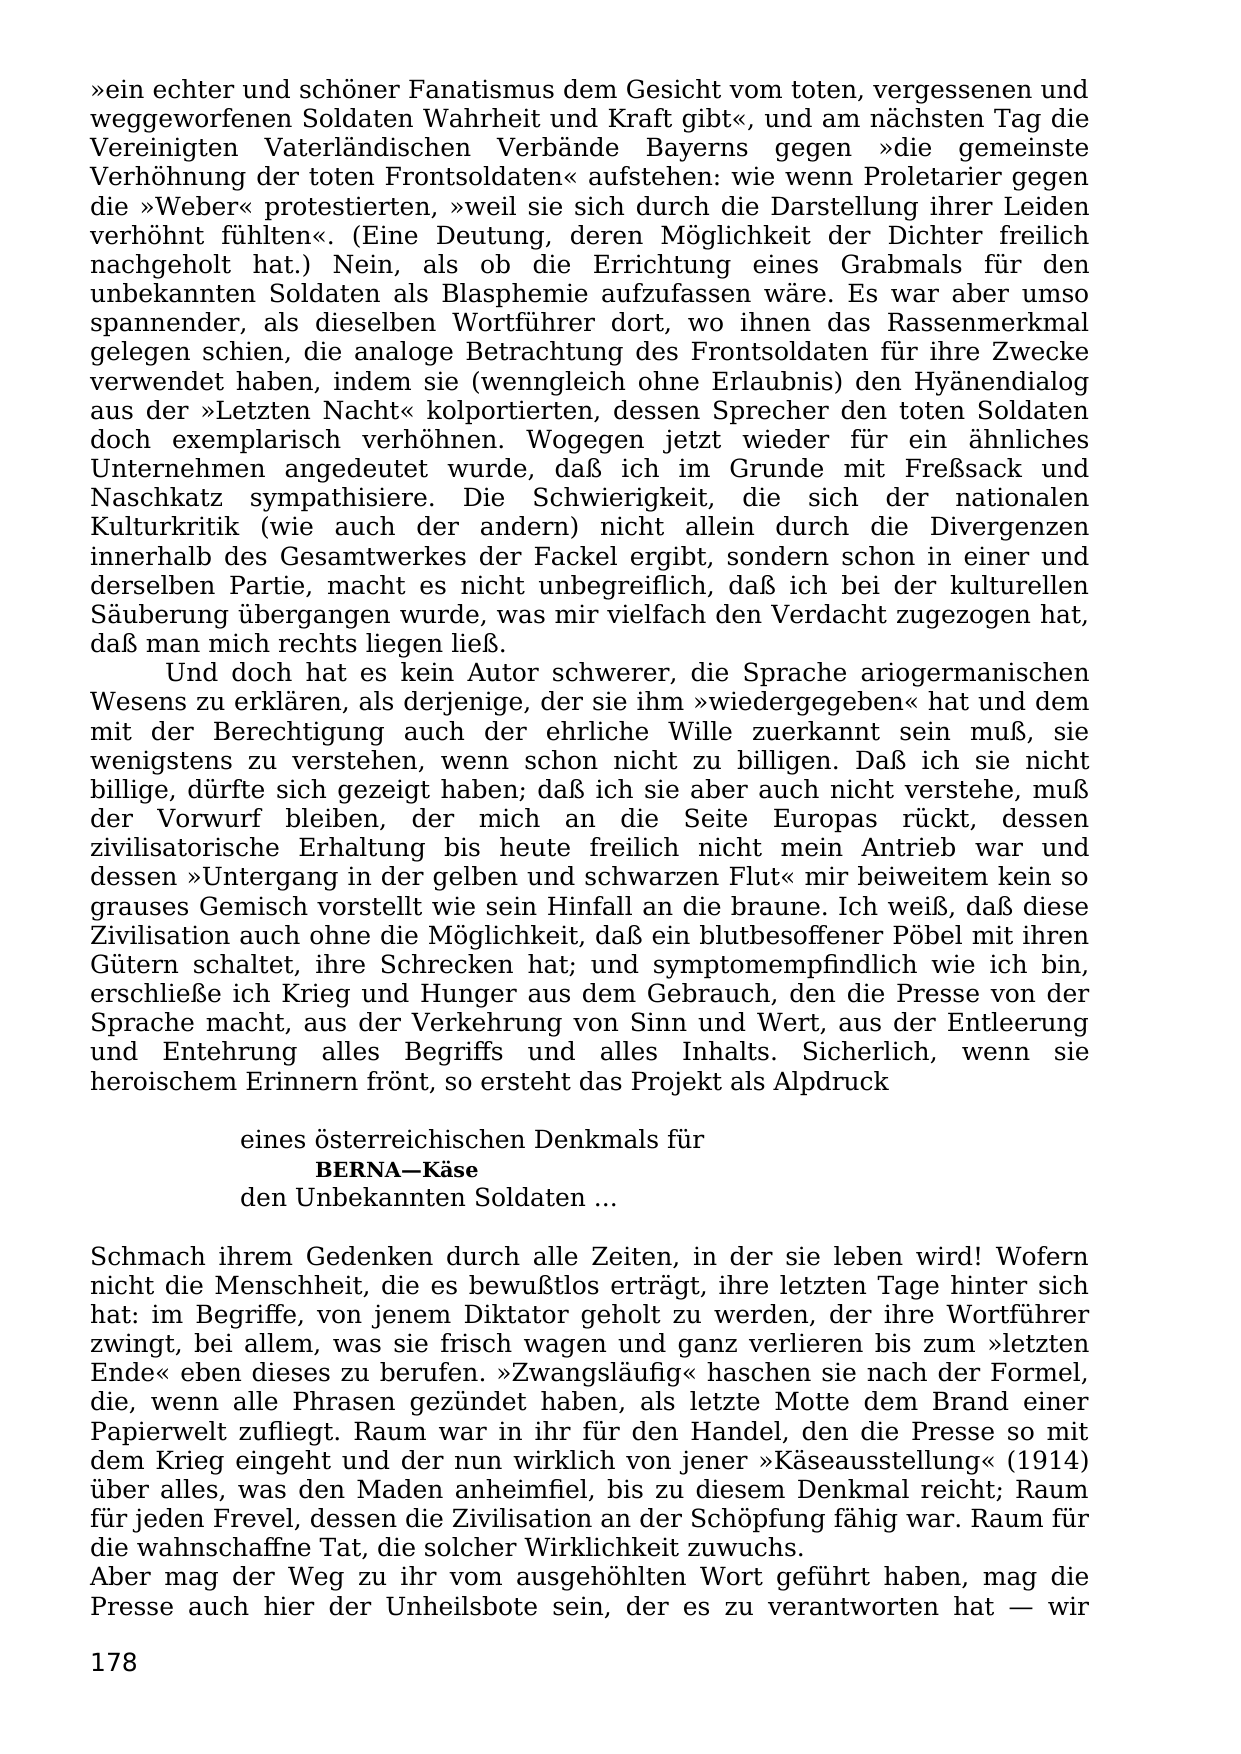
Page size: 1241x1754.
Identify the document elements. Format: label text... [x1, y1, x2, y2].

text Und doch hat es kein Autor schwerer, die Sprache ariogermanischen Wesens zu erklären, als derjenige, der sie ihm »wiedergegeben« hat und dem mit der Berechtigung auch der ehrliche Wille zuerkannt sein muß, sie wenigstens zu verstehen, wenn schon nicht zu billigen. Daß ich sie nicht billige, dürfte sich gezeigt haben; daß ich sie aber auch nicht verstehe, muß der Vorwurf bleiben, der mich an die Seite Europas rückt, dessen zivilisatorische Erhaltung bis heute freilich nicht mein Antrieb war und dessen »Untergang in der gelben und schwarzen Flut« mir beiweitem kein so grauses Gemisch vorstellt wie sein Hinfall an die braune. Ich weiß, daß diese Zivilisation auch ohne die Möglichkeit, daß ein blutbesoffener Pöbel mit ihren Gütern schaltet, ihre Schrecken hat; und symptomempfindlich wie ich bin, erschließe ich Krieg und Hunger aus dem Gebrauch, den die Presse von der Sprache macht, aus der Verkehrung von Sinn und Wert, aus der Entleerung und Entehrung alles Begriffs und alles Inhalts. Sicherlich, wenn sie heroischem Erinnern frönt, so ersteht das Projekt als Alpdruck [90, 658, 1091, 1096]
text BERNA—Käse [240, 1154, 1091, 1183]
text eines österreichischen Denkmals für [240, 1125, 1091, 1154]
text den Unbekannten Soldaten ... [240, 1183, 1091, 1212]
text »ein echter und schöner Fanatismus dem Gesicht vom toten, vergessenen und weggeworfenen Soldaten Wahrheit und Kraft gibt«, und am nächsten Tag die Vereinigten Vaterländischen Verbände Bayerns gegen »die gemeinste Verhöhnung der toten Frontsoldaten« aufstehen: wie wenn Proletarier gegen die »Weber« protestierten, »weil sie sich durch die Darstellung ihrer Leiden verhöhnt fühlten«. (Eine Deutung, deren Möglichkeit der Dichter freilich nachgeholt hat.) Nein, als ob die Errichtung eines Grabmals für den unbekannten Soldaten als Blasphemie aufzufassen wäre. Es war aber umso spannender, als dieselben Wortführer dort, wo ihnen das Rassenmerkmal gelegen schien, die analoge Betrachtung des Frontsoldaten für ihre Zwecke verwendet haben, indem sie (wenngleich ohne Erlaubnis) den Hyänendialog aus der »Letzten Nacht« kolportierten, dessen Sprecher den toten Soldaten doch exemplarisch verhöhnen. Wogegen jetzt wieder für ein ähnliches Unternehmen angedeutet wurde, daß ich im Grunde mit Freßsack und Naschkatz sympathisiere. Die Schwierigkeit, die sich der nationalen Kulturkritik (wie auch der andern) nicht allein durch die Divergenzen innerhalb des Gesamtwerkes der Fackel ergibt, sondern schon in einer und derselben Partie, macht es nicht unbegreiflich, daß ich bei der kulturellen Säuberung übergangen wurde, was mir vielfach den Verdacht zugezogen hat, daß man mich rechts liegen ließ. [90, 75, 1091, 658]
text Schmach ihrem Gedenken durch alle Zeiten, in der sie leben wird! Wofern nicht die Menschheit, die es bewußtlos erträgt, ihre letzten Tage hinter sich hat: im Begriffe, von jenem Diktator geholt zu werden, der ihre Wortführer zwingt, bei allem, was sie frisch wagen und ganz verlieren bis zum »letzten Ende« eben dieses zu berufen. »Zwangsläufig« haschen sie nach der Formel, die, wenn alle Phrasen gezündet haben, als letzte Motte dem Brand einer Papierwelt zufliegt. Raum war in ihr für den Handel, den die Presse so mit dem Krieg eingeht und der nun wirklich von jener »Käseausstellung« (1914) über alles, was den Maden anheimfiel, bis zu diesem Denkmal reicht; Raum für jeden Frevel, dessen die Zivilisation an der Schöpfung fähig war. Raum für die wahnschaffne Tat, die solcher Wirklichkeit zuwuchs. [90, 1242, 1091, 1562]
text Aber mag der Weg zu ihr vom ausgehöhlten Wort geführt haben, mag die Presse auch hier der Unheilsbote sein, der es zu verantworten hat — wir [90, 1562, 1091, 1621]
